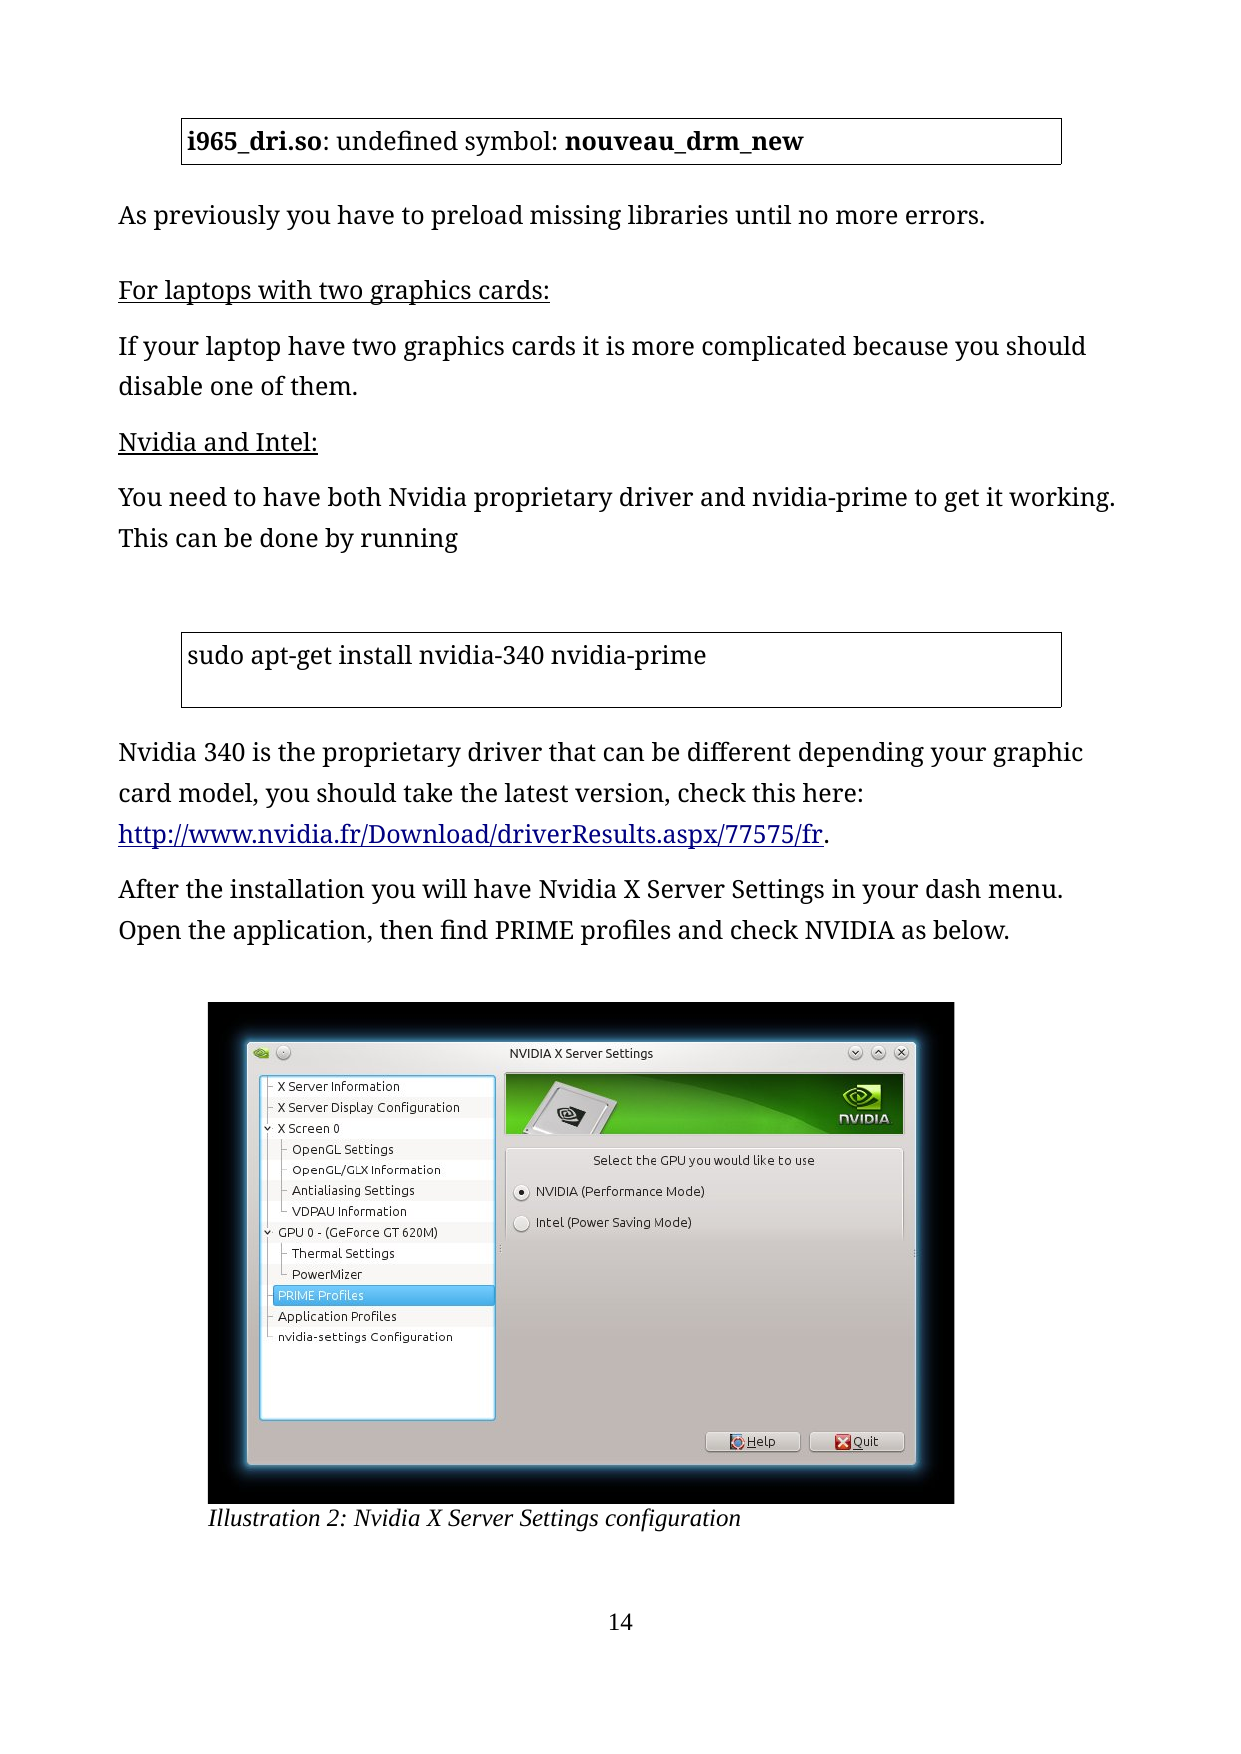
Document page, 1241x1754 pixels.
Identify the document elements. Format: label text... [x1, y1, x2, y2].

table_header sudo apt-get install nvidia-340 nvidia-prime [182, 633, 1061, 707]
text Illustration 2: Nvidia X Server Settings configuration [208, 1504, 954, 1532]
text You need to have both Nvidia proprietary driver and nvidia-prime to get it working. This can be done by running [118, 480, 1122, 555]
picture [207, 1002, 955, 1504]
text [208, 990, 954, 1002]
table_header i965_dri.so: undefined symbol: nouveau_drm_new [182, 119, 1061, 164]
text If your laptop have two graphics cards it is more complicated because you should disable one of them. [118, 328, 1122, 403]
text Nvidia and Intel: [118, 424, 1122, 458]
text For laptops with two graphics cards: [118, 232, 1122, 307]
text Nvidia 340 is the proprietary driver that can be different depending your graphic card model, you should take the latest version, check this here: http://www.nvidia.fr/Download/driverResults.aspx/77575/fr. [118, 735, 1122, 851]
text After the installation you will have Nvidia X Server Settings in your dash menu. Open the application, then find PRIME profiles and check NVIDIA as below. [118, 872, 1122, 947]
text As previously you have to preload missing libraries until no more errors. [118, 198, 1122, 232]
